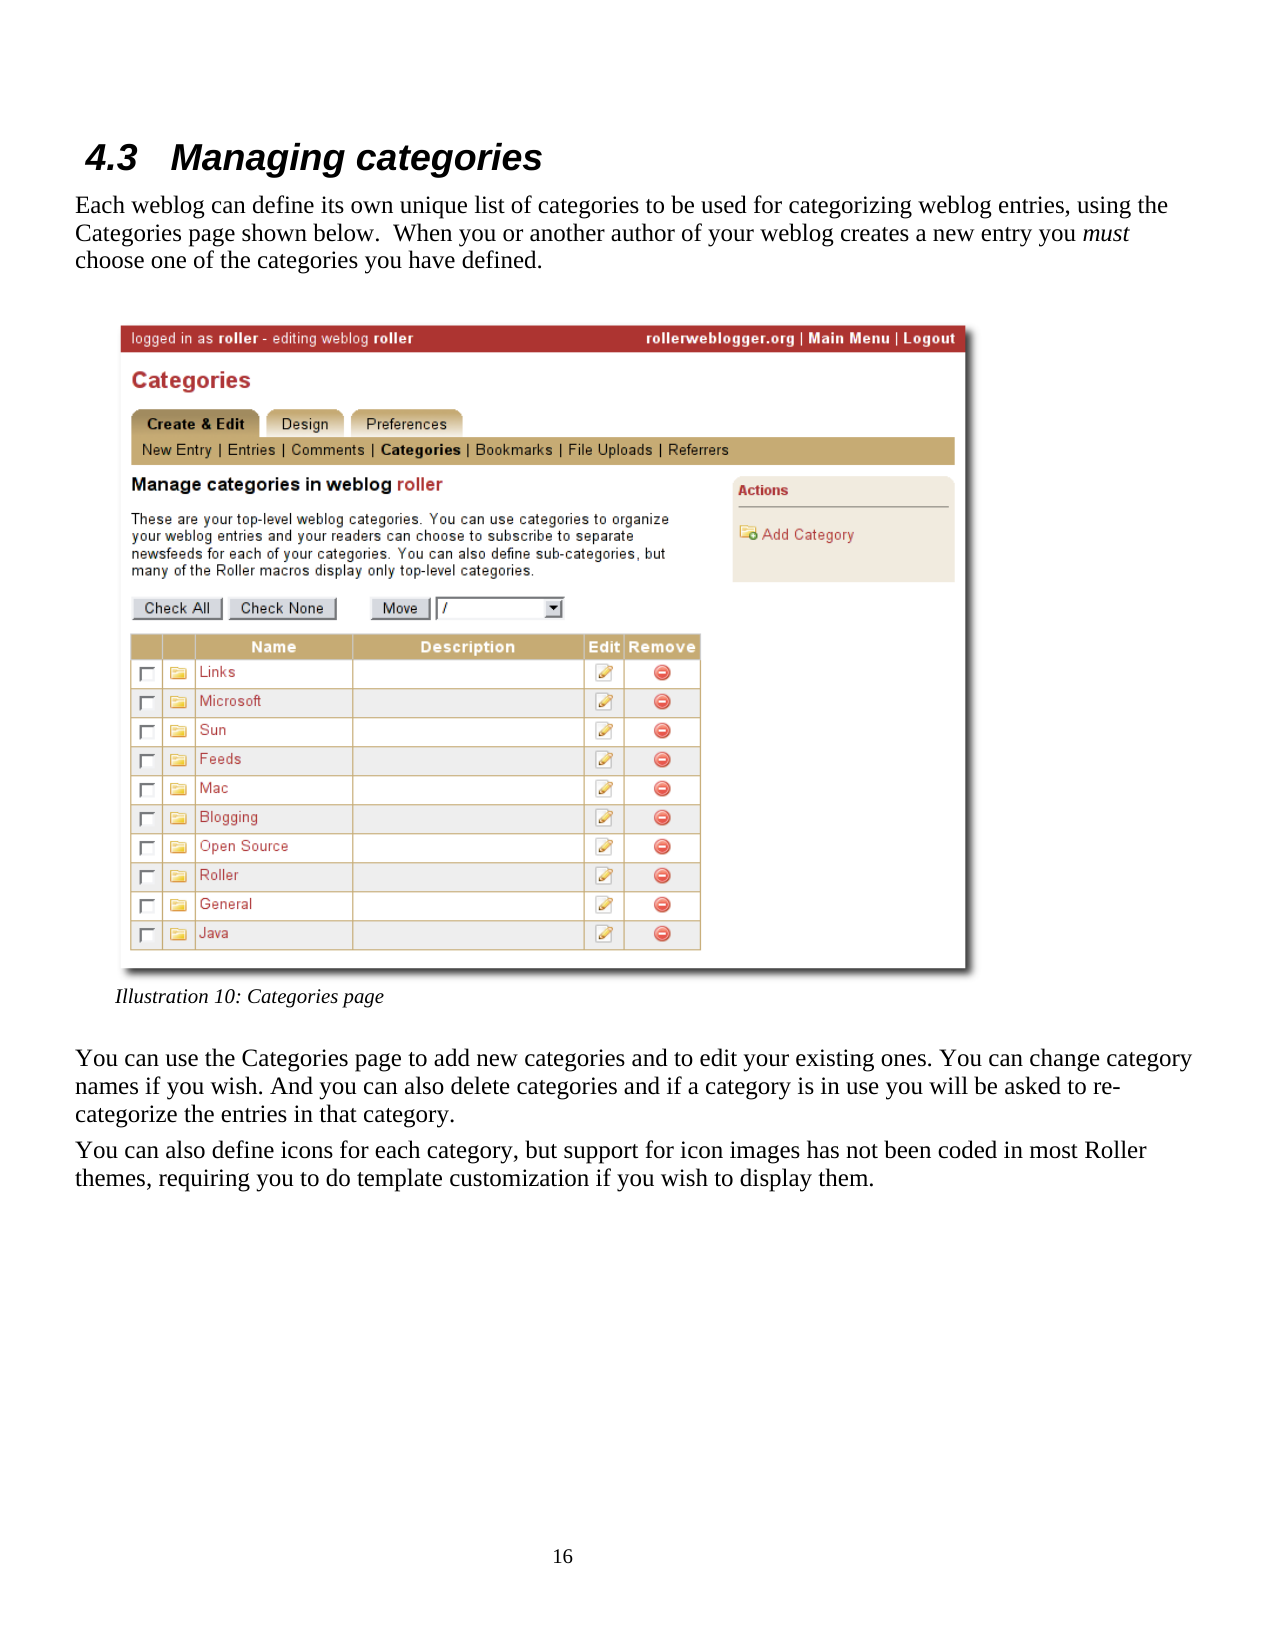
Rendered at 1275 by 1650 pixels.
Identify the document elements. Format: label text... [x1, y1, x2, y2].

text You can use the Categories page to add new categories and to edit your existing ones. You can change category names if you wish. And you can also delete categories and if a category is in use you will be asked to re-categorize the entries in that category. [75, 1044, 1200, 1128]
picture [115, 320, 983, 985]
subtitle Managing categories [75, 137, 1200, 178]
text You can also define icons for each category, but support for icon images has not been coded in most Roller themes, requiring you to do template customization if you wish to display them. [75, 1137, 1200, 1192]
text Illustration 10: Categories page [115, 985, 982, 1008]
text Each weblog can define its own unique list of categories to be used for categorizing weblog entries, using the Categories page shown below. When you or another author of your weblog creates a new entry you must choose one of the categories you have defined. [75, 191, 1200, 274]
